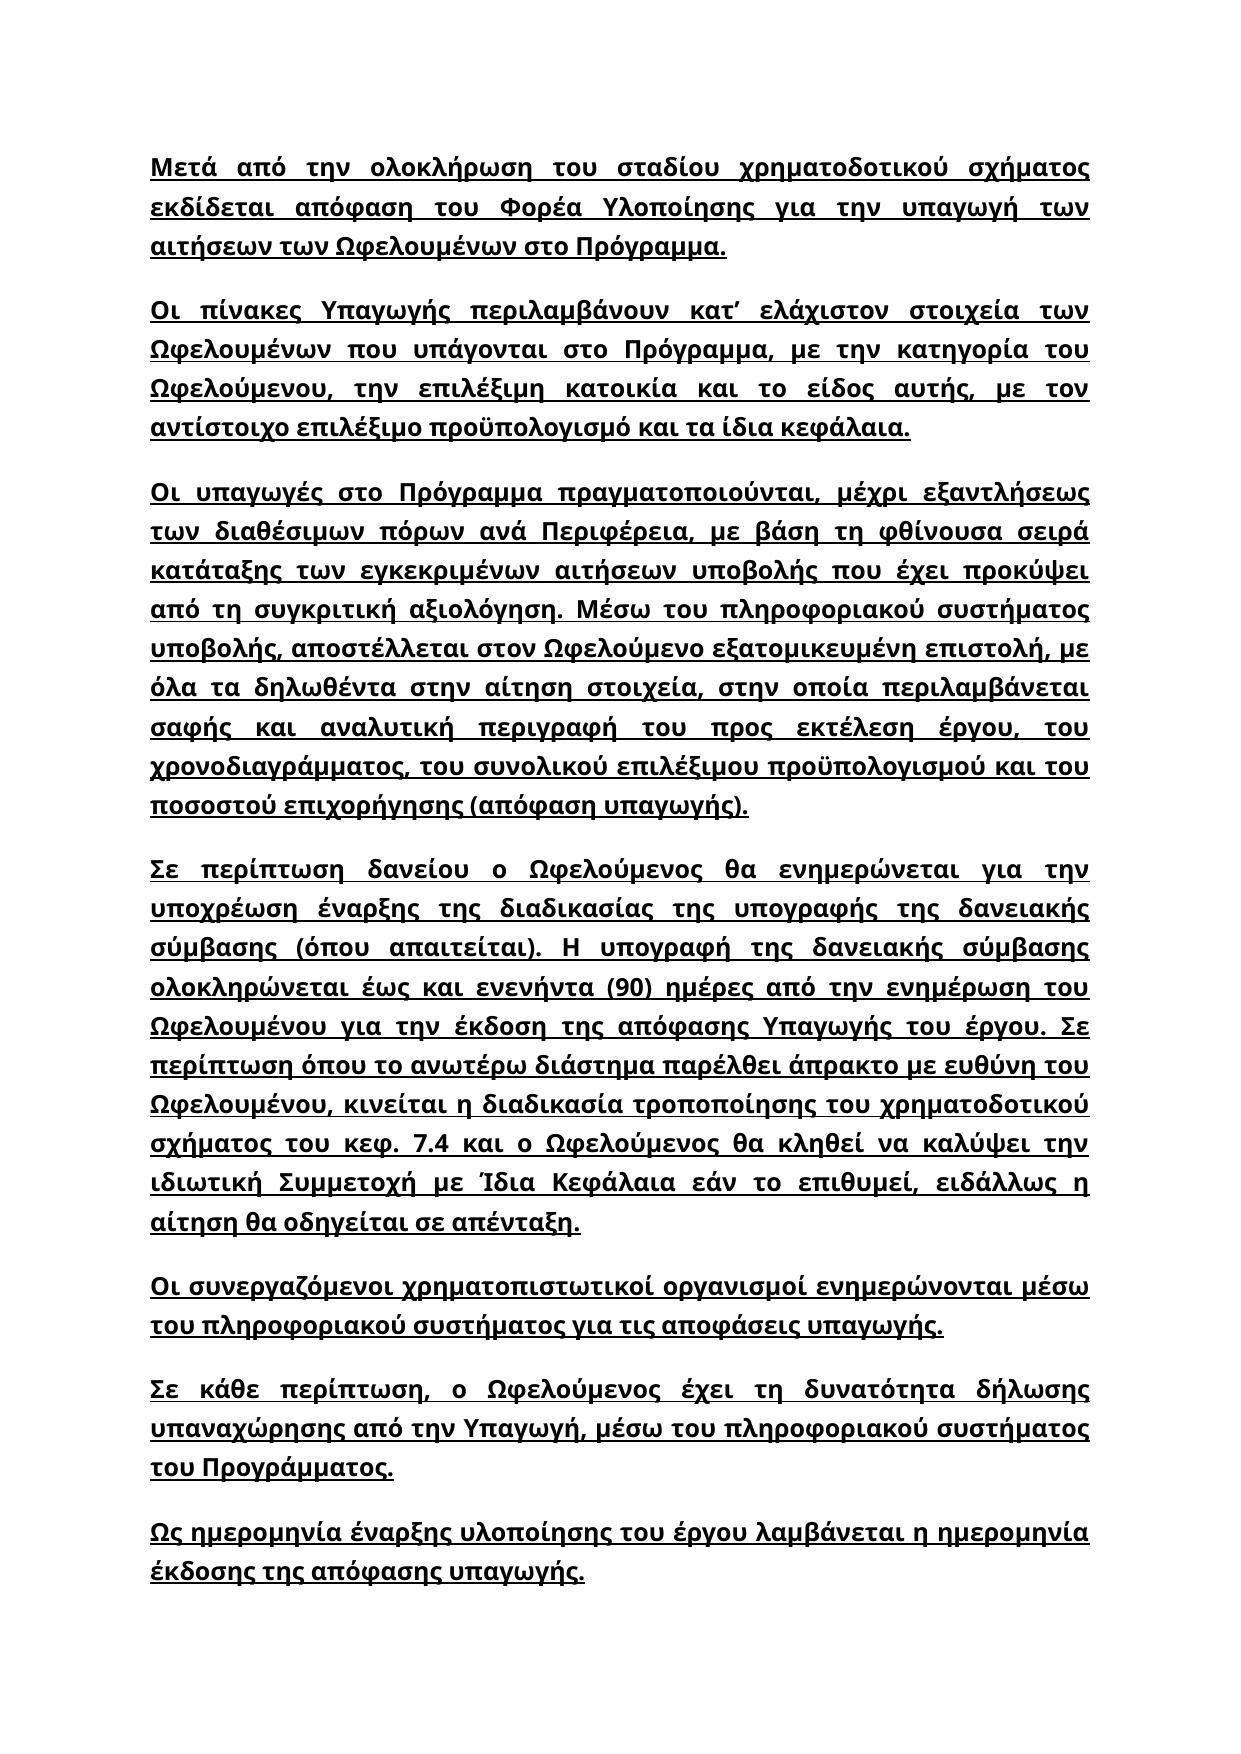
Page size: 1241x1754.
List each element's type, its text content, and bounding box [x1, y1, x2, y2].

text Ως ημερομηνία έναρξης υλοποίησης του έργου λαμβάνεται η ημερομηνία [150, 1514, 1090, 1543]
text υποχρέωση έναρξης της διαδικασίας της υπογραφής της δανειακής [150, 882, 1090, 920]
text Σε περίπτωση δανείου ο Ωφελούμενος θα ενημερώνεται για την [150, 852, 1090, 881]
text σχήματος του κεφ. 7.4 και ο Ωφελούμενος θα κληθεί να καλύψει την ιδιωτική Συμμετοχή με Ίδια Κεφάλαια εάν το επιθυμεί, ειδάλλως η [150, 1117, 1090, 1194]
text περίπτωση όπου το ανωτέρω διάστημα παρέλθει άπρακτο με ευθύνη του [150, 1039, 1090, 1076]
text Οι υπαγωγές στο Πρόγραμμα πραγματοποιούνται, μέχρι εξαντλήσεως [150, 474, 1090, 503]
text Ωφελουμένων που υπάγονται στο Πρόγραμμα, με την κατηγορία του [150, 323, 1090, 361]
text από τη συγκριτική αξιολόγηση. Μέσω του πληροφοριακού συστήματος [150, 583, 1090, 621]
text του πληροφοριακού συστήματος για τις αποφάσεις υπαγωγής. [150, 1299, 1090, 1342]
text των διαθέσιμων πόρων ανά Περιφέρεια, με βάση τη φθίνουσα σειρά [150, 505, 1090, 542]
text Οι συνεργαζόμενοι χρηματοπιστωτικοί οργανισμοί ενημερώνονται μέσω [150, 1268, 1090, 1297]
text όλα τα δηλωθέντα στην αίτηση στοιχεία, στην οποία περιλαμβάνεται [150, 662, 1090, 699]
text Ωφελουμένου, κινείται η διαδικασία τροποποίησης του χρηματοδοτικού [150, 1078, 1090, 1116]
text χρονοδιαγράμματος, του συνολικού επιλέξιμου προϋπολογισμού και του [150, 740, 1090, 777]
text αιτήσεων των Ωφελουμένων στο Πρόγραμμα. [150, 220, 1090, 262]
text σαφής και αναλυτική περιγραφή του προς εκτέλεση έργου, του [150, 701, 1090, 738]
text έκδοσης της απόφασης υπαγωγής. [150, 1545, 1090, 1587]
text ολοκληρώνεται έως και ενενήντα (90) ημέρες από την ενημέρωση του [150, 961, 1090, 998]
text σύμβασης (όπου απαιτείται). Η υπογραφή της δανειακής σύμβασης [150, 922, 1090, 959]
text υποβολής, αποστέλλεται στον Ωφελούμενο εξατομικευμένη επιστολή, με [150, 622, 1090, 660]
text Σε κάθε περίπτωση, ο Ωφελούμενος έχει τη δυνατότητα δήλωσης [150, 1372, 1090, 1401]
text κατάταξης των εγκεκριμένων αιτήσεων υποβολής που έχει προκύψει [150, 544, 1090, 581]
text Ωφελουμένου για την έκδοση της απόφασης Υπαγωγής του έργου. Σε [150, 1000, 1090, 1037]
text αίτηση θα οδηγείται σε απένταξη. [150, 1196, 1090, 1238]
text Ωφελούμενου, την επιλέξιμη κατοικία και το είδος αυτής, με τον [150, 362, 1090, 400]
text του Προγράμματος. [150, 1442, 1090, 1484]
text ποσοστού επιχορήγησης (απόφαση υπαγωγής). [150, 779, 1090, 822]
text Οι πίνακες Υπαγωγής περιλαμβάνουν κατ’ ελάχιστον στοιχεία των [150, 292, 1090, 321]
text υπαναχώρησης από την Υπαγωγή, μέσω του πληροφοριακού συστήματος [150, 1402, 1090, 1440]
text εκδίδεται απόφαση του Φορέα Υλοποίησης για την υπαγωγή των [150, 181, 1090, 218]
text Μετά από την ολοκλήρωση του σταδίου χρηματοδοτικού σχήματος [150, 150, 1090, 179]
text αντίστοιχο επιλέξιμο προϋπολογισμό και τα ίδια κεφάλαια. [150, 402, 1090, 444]
